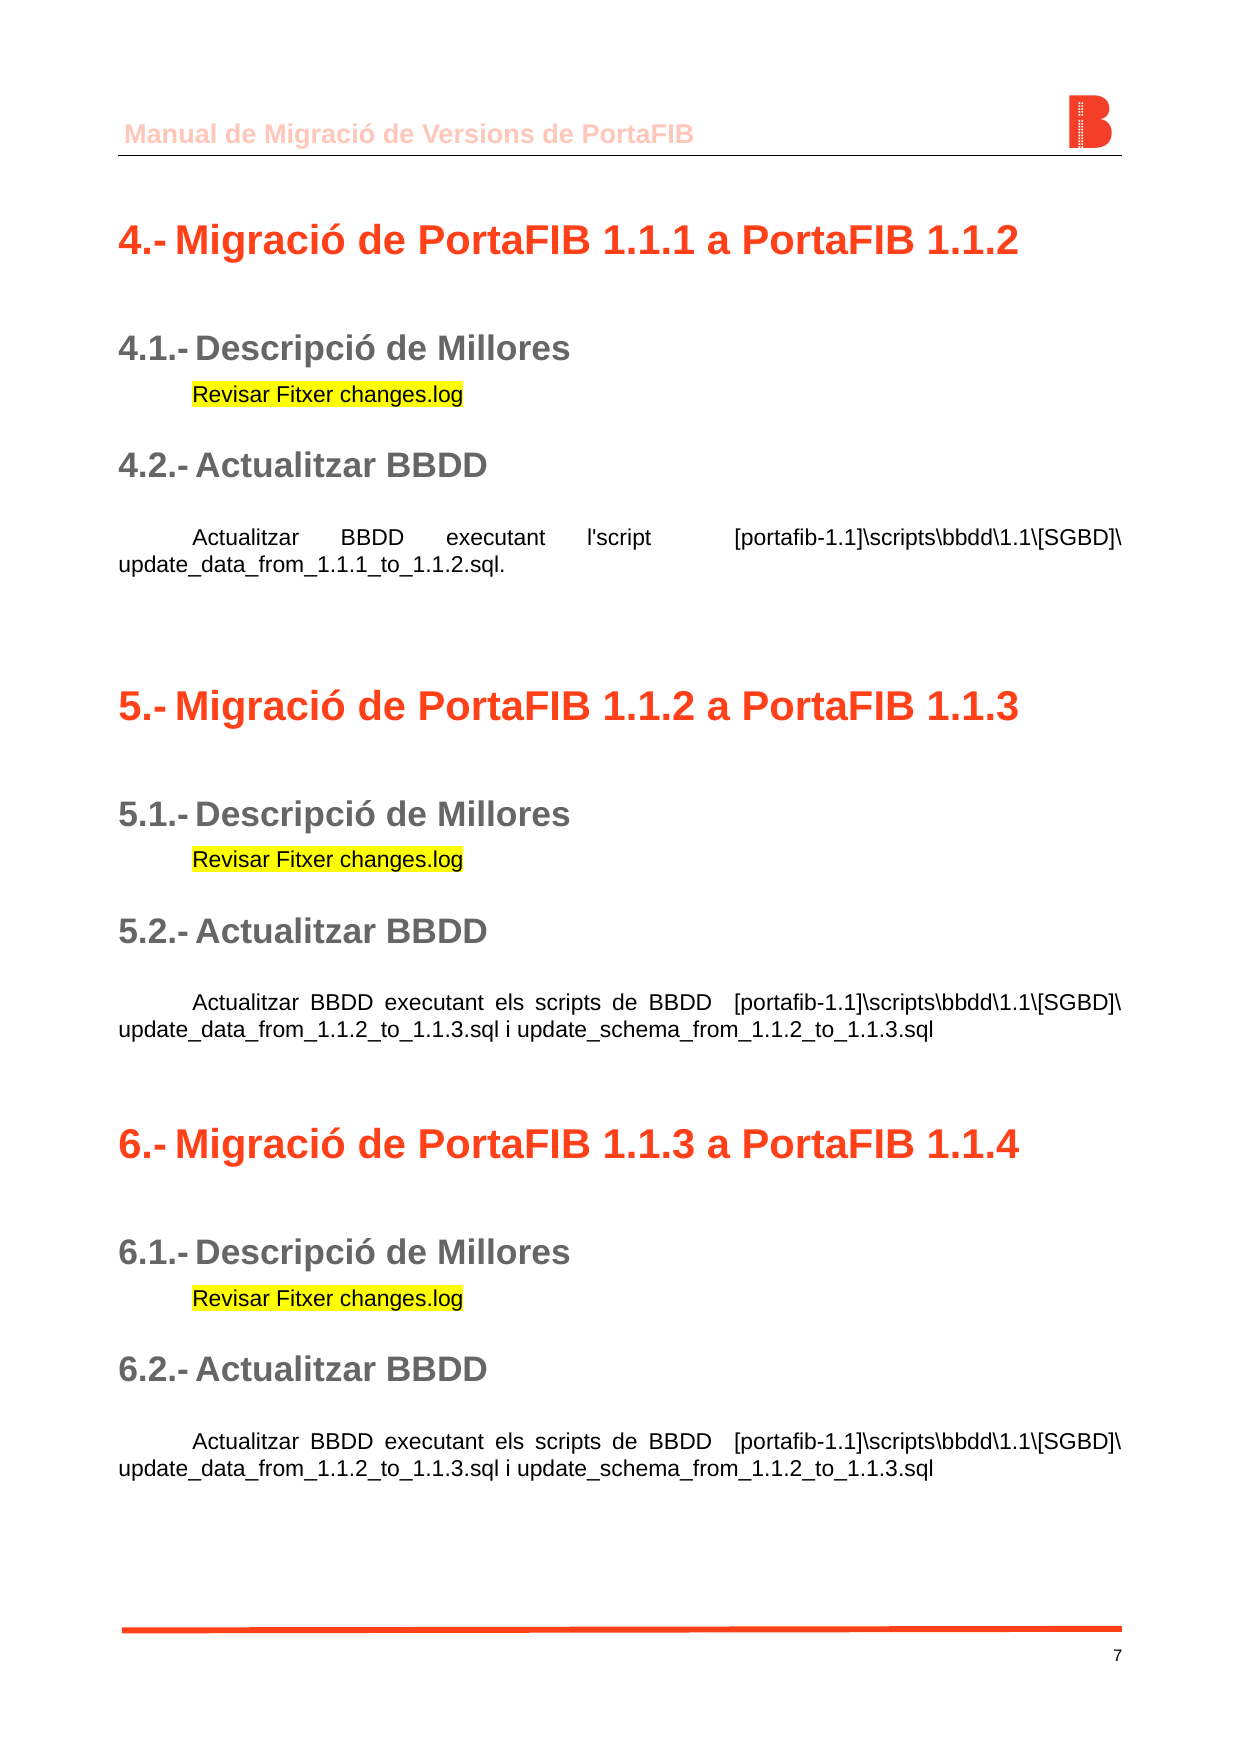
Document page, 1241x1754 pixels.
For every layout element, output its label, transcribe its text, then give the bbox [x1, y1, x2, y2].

text Revisar Fitxer changes.log [118, 846, 1122, 872]
text Revisar Fitxer changes.log [118, 1285, 1122, 1311]
text Actualitzar BBDD executant l'script [portafib-1.1]\scripts\bbdd\1.1\[SGBD]\update_data_from_1.1.1_to_1.1.2.sql. [118, 524, 1122, 577]
subtitle Migració de PortaFIB 1.1.2 a PortaFIB 1.1.3 [118, 681, 1122, 729]
subtitle Actualitzar BBDD [118, 1349, 1122, 1389]
subtitle Migració de PortaFIB 1.1.3 a PortaFIB 1.1.4 [118, 1120, 1122, 1168]
subtitle Descripció de Millores [118, 327, 1122, 368]
subtitle Actualitzar BBDD [118, 444, 1122, 485]
text Revisar Fitxer changes.log [118, 381, 1122, 407]
text Actualitzar BBDD executant els scripts de BBDD [portafib-1.1]\scripts\bbdd\1.1\[SGBD]\update_data_from_1.1.2_to_1.1.3.sql i update_schema_from_1.1.2_to_1.1.3.sql [118, 989, 1122, 1042]
text Actualitzar BBDD executant els scripts de BBDD [portafib-1.1]\scripts\bbdd\1.1\[SGBD]\update_data_from_1.1.2_to_1.1.3.sql i update_schema_from_1.1.2_to_1.1.3.sql [118, 1428, 1122, 1481]
subtitle Descripció de Millores [118, 1232, 1122, 1272]
picture [1063, 94, 1117, 150]
subtitle Migració de PortaFIB 1.1.1 a PortaFIB 1.1.2 [118, 216, 1122, 264]
subtitle Actualitzar BBDD [118, 910, 1122, 951]
subtitle Descripció de Millores [118, 793, 1122, 833]
